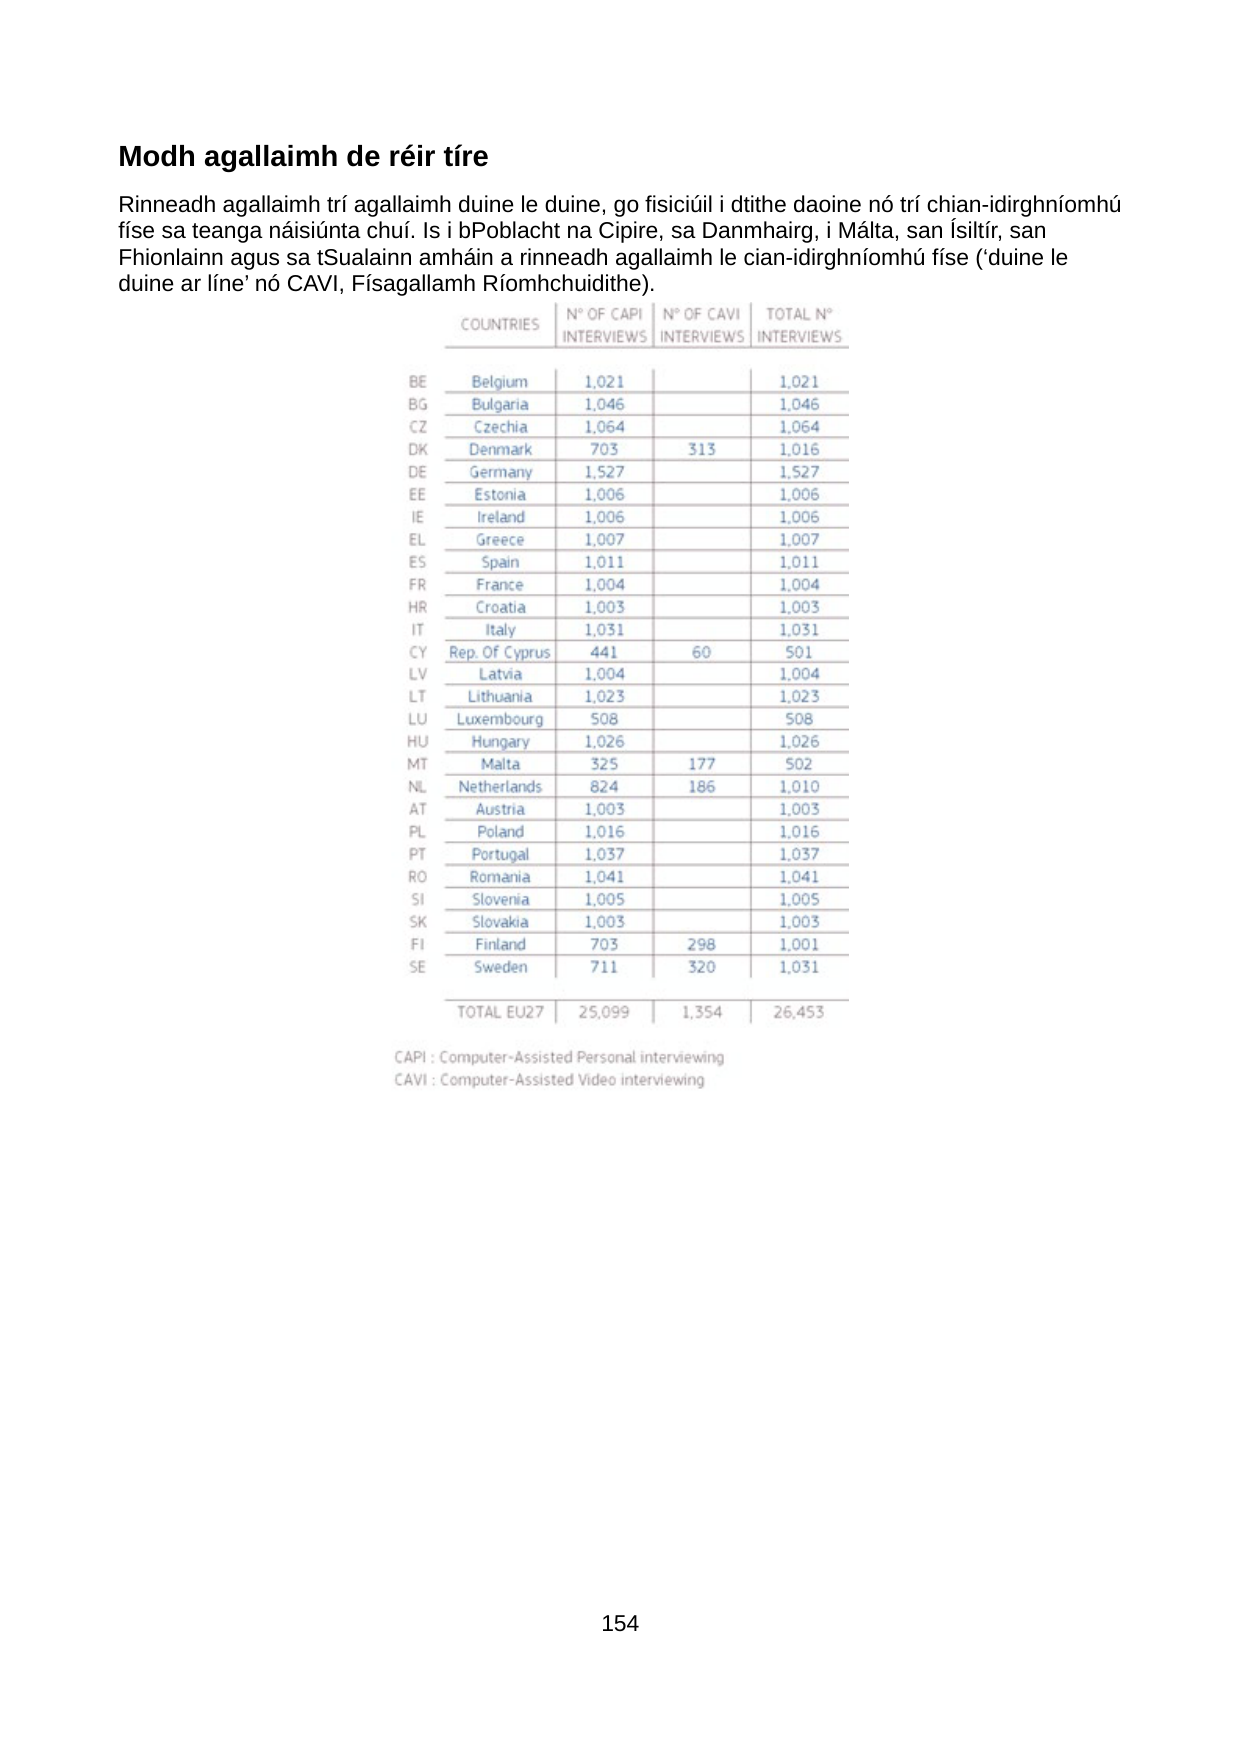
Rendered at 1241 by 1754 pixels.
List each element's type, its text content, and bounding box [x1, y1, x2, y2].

text Rinneadh agallaimh trí agallaimh duine le duine, go fisiciúil i dtithe daoine nó trí chian-idirghníomhú físe sa teanga náisiúnta chuí. Is i bPoblacht na Cipire, sa Danmhairg, i Málta, san Ísiltír, san Fhionlainn agus sa tSualainn amháin a rinneadh agallaimh le cian-idirghníomhú físe (‘duine le duine ar líne’ nó CAVI, Físagallamh Ríomhchuidithe). [118, 191, 1122, 296]
picture [391, 302, 849, 1092]
subtitle Modh agallaimh de réir tíre [118, 139, 1122, 172]
